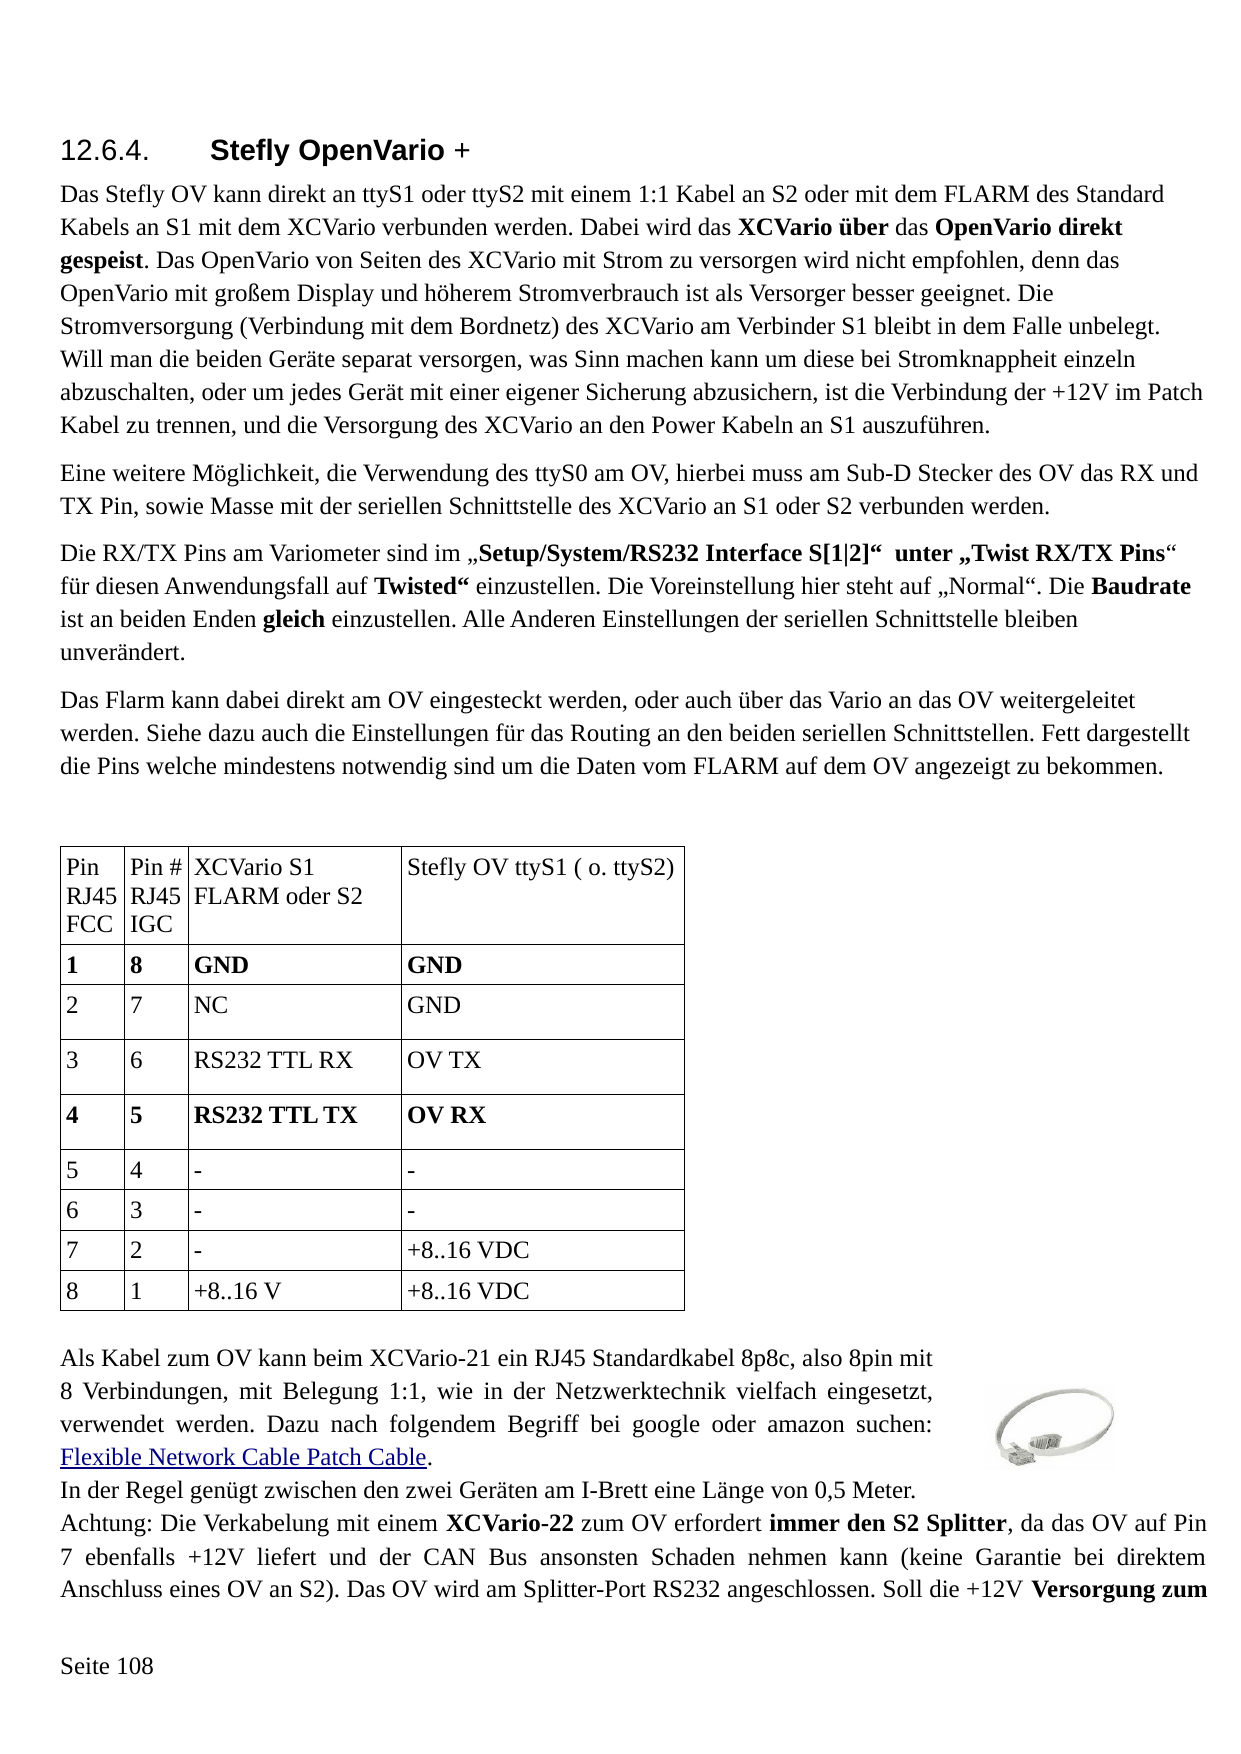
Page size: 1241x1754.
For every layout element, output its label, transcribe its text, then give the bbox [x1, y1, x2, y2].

table_cell - [402, 1150, 684, 1189]
table_cell +8..16 V [189, 1271, 401, 1310]
table_cell 8 [125, 945, 188, 984]
table_header Pin RJ45 FCC [61, 847, 124, 944]
subtitle Stefly OpenVario + [60, 133, 1207, 166]
table_cell +8..16 VDC [402, 1231, 684, 1270]
table_cell GND [189, 945, 401, 984]
table_cell NC [189, 985, 401, 1039]
table_cell RS232 TTL TX [189, 1095, 401, 1149]
table_header XCVario S1 FLARM oder S2 [189, 847, 401, 944]
table_cell 8 [61, 1271, 124, 1310]
table_cell - [189, 1190, 401, 1230]
table_cell OV RX [402, 1095, 684, 1149]
table_cell OV TX [402, 1040, 684, 1094]
table_cell 7 [61, 1231, 124, 1270]
table_cell 3 [61, 1040, 124, 1094]
table_cell - [402, 1190, 684, 1230]
table_cell 6 [125, 1040, 188, 1094]
table_cell 1 [61, 945, 124, 984]
table_cell RS232 TTL RX [189, 1040, 401, 1094]
text Als Kabel zum OV kann beim XCVario-21 ein RJ45 Standardkabel 8p8c, also 8pin mit 8 Verbindungen, mit Belegung 1:1, wie in der Netzwerktechnik vielfach eingesetzt, verwendet werden. Dazu nach folgendem Begriff bei google oder amazon suchen: Flexible Network Cable Patch Cable. [60, 1343, 1207, 1506]
table_cell GND [402, 945, 684, 984]
table_cell 2 [61, 985, 124, 1039]
table_cell 4 [125, 1150, 188, 1189]
table_header Stefly OV ttyS1 ( o. ttyS2) [402, 847, 684, 944]
text Das Stefly OV kann direkt an ttyS1 oder ttyS2 mit einem 1:1 Kabel an S2 oder mit dem FLARM des Standard Kabels an S1 mit dem XCVario verbunden werden. Dabei wird das XCVario über das OpenVario direkt gespeist. Das OpenVario von Seiten des XCVario mit Strom zu versorgen wird nicht empfohlen, denn das OpenVario mit großem Display und höherem Stromverbrauch ist als Versorger besser geeignet. Die Stromversorgung (Verbindung mit dem Bordnetz) des XCVario am Verbinder S1 bleibt in dem Falle unbelegt. Will man die beiden Geräte separat versorgen, was Sinn machen kann um diese bei Stromknappheit einzeln abzuschalten, oder um jedes Gerät mit einer eigener Sicherung abzusichern, ist die Verbindung der +12V im Patch Kabel zu trennen, und die Versorgung des XCVario an den Power Kabeln an S1 auszuführen. [60, 179, 1207, 439]
table_cell 1 [125, 1271, 188, 1310]
text Achtung: Die Verkabelung mit einem XCVario-22 zum OV erfordert immer den S2 Splitter, da das OV auf Pin 7 ebenfalls +12V liefert und der CAN Bus ansonsten Schaden nehmen kann (keine Garantie bei direktem Anschluss eines OV an S2). Das OV wird am Splitter-Port RS232 angeschlossen. Soll die +12V Versorgung zum [60, 1508, 1207, 1603]
text Die RX/TX Pins am Variometer sind im „Setup/System/RS232 Interface S[1|2]“ unter „Twist RX/TX Pins“ für diesen Anwendungsfall auf Twisted“ einzustellen. Die Voreinstellung hier steht auf „Normal“. Die Baudrate ist an beiden Enden gleich einzustellen. Alle Anderen Einstellungen der seriellen Schnittstelle bleiben unverändert. [60, 538, 1207, 666]
table_cell GND [402, 985, 684, 1039]
table_cell - [189, 1150, 401, 1189]
text Eine weitere Möglichkeit, die Verwendung des ttyS0 am OV, hierbei muss am Sub-D Stecker des OV das RX und TX Pin, sowie Masse mit der seriellen Schnittstelle des XCVario an S1 oder S2 verbunden werden. [60, 458, 1207, 519]
text Das Flarm kann dabei direkt am OV eingesteckt werden, oder auch über das Vario an das OV weitergeleitet werden. Siehe dazu auch die Einstellungen für das Routing an den beiden seriellen Schnittstellen. Fett dargestellt die Pins welche mindestens notwendig sind um die Daten vom FLARM auf dem OV angezeigt zu bekommen. [60, 685, 1207, 780]
table_cell 5 [125, 1095, 188, 1149]
text In der Regel genügt zwischen den zwei Geräten am I-Brett eine Länge von 0,5 Meter. [60, 1476, 934, 1504]
table_cell 3 [125, 1190, 188, 1230]
table_cell 4 [61, 1095, 124, 1149]
table_cell +8..16 VDC [402, 1271, 684, 1310]
table_cell 6 [61, 1190, 124, 1230]
table_cell 2 [125, 1231, 188, 1270]
table_cell 5 [61, 1150, 124, 1189]
table_cell 7 [125, 985, 188, 1039]
table_cell - [189, 1231, 401, 1270]
picture [964, 1376, 1148, 1477]
table_header Pin # RJ45 IGC [125, 847, 188, 944]
